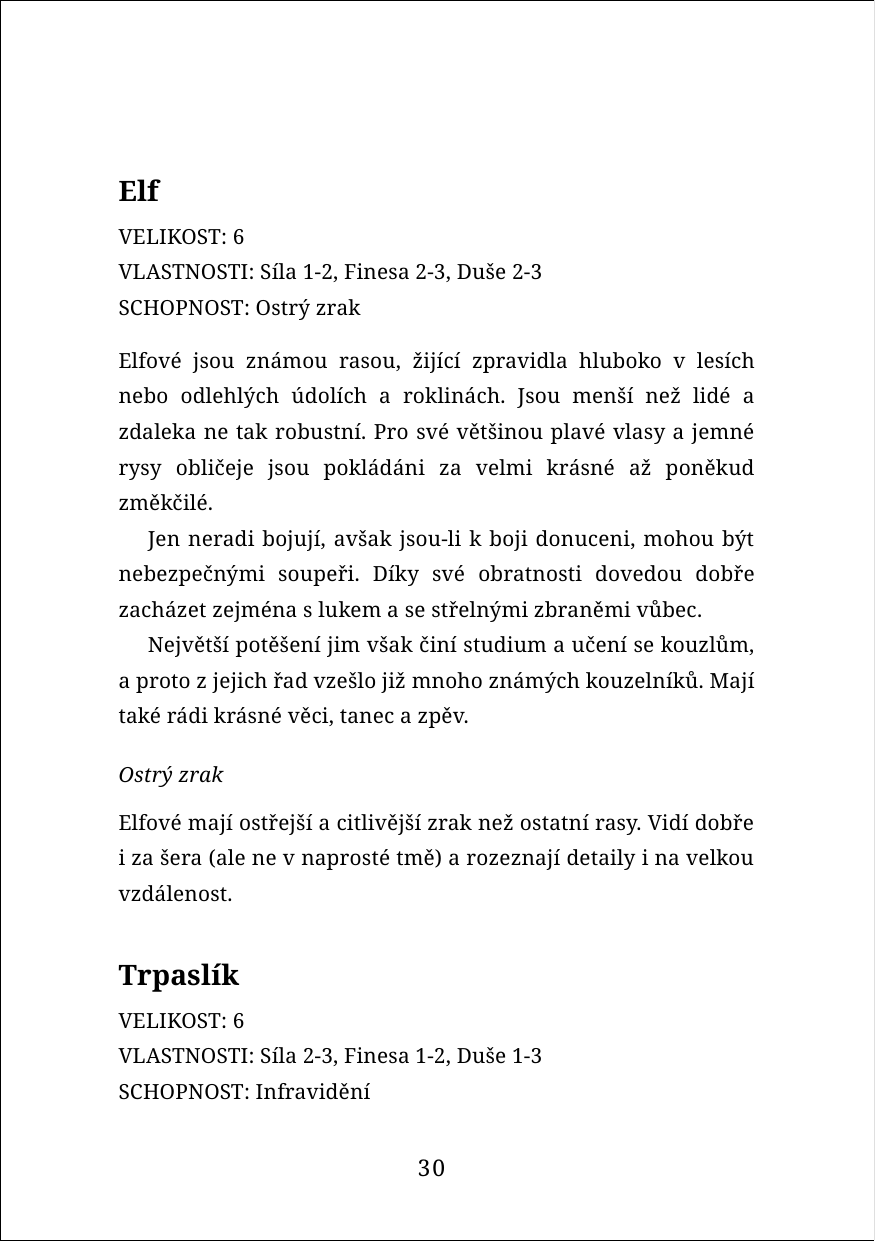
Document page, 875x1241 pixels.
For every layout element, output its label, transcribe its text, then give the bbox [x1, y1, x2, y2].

subtitle Trpaslík [118, 956, 756, 994]
text VELIKOST: 6 VLASTNOSTI: Síla 1-2, Finesa 2-3, Duše 2-3 SCHOPNOST: Ostrý zrak [118, 222, 756, 321]
text Elfové jsou známou rasou, žijící zpravidla hluboko v lesích nebo odlehlých údolích a roklinách. Jsou menší než lidé a zdaleka ne tak robustní. Pro své většinou plavé vlasy a jemné rysy obličeje jsou pokládáni za velmi krásné až poněkud změkčilé. Jen neradi bojují, avšak jsou-li k boji donuceni, mohou být nebezpečnými soupeři. Díky své obratnosti dovedou dobře zacházet zejména s lukem a se střelnými zbraněmi vůbec. Největší potěšení jim však činí studium a učení se kouzlům, a proto z jejich řad vzešlo již mnoho známých kouzelníků. Mají také rádi krásné věci, tanec a zpěv. [118, 346, 756, 730]
text Elfové mají ostřejší a citlivější zrak než ostatní rasy. Vidí dobře i za šera (ale ne v naprosté tmě) a rozeznají detaily i na velkou vzdálenost. [118, 808, 756, 907]
subtitle Elf [118, 172, 756, 210]
text VELIKOST: 6 VLASTNOSTI: Síla 2-3, Finesa 1-2, Duše 1-3 SCHOPNOST: Infravidění [118, 1006, 756, 1105]
text Ostrý zrak [118, 761, 756, 789]
